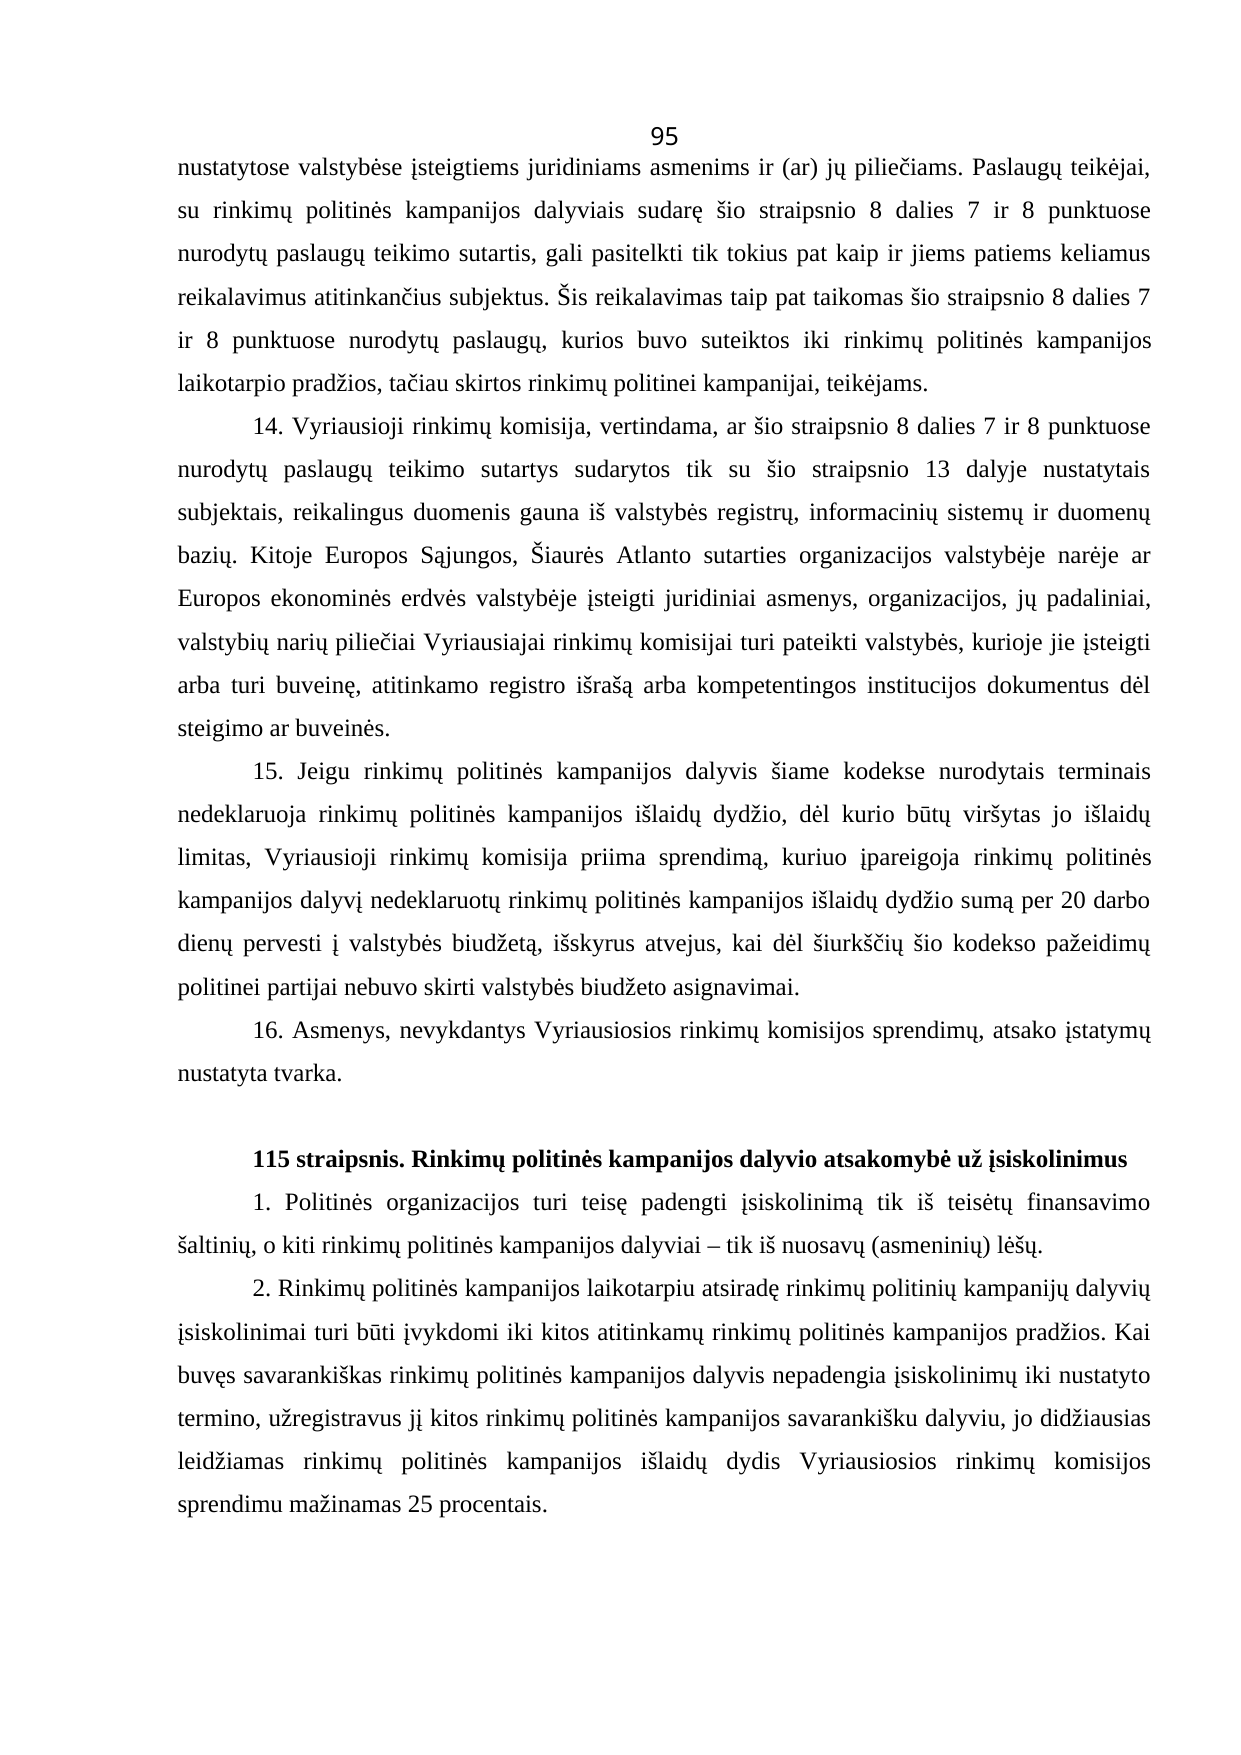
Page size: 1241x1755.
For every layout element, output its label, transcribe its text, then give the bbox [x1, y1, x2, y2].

text 1. Politinės organizacijos turi teisę padengti įsiskolinimą tik iš teisėtų finansavimo šaltinių, o kiti rinkimų politinės kampanijos dalyviai – tik iš nuosavų (asmeninių) lėšų. [177, 1187, 1152, 1259]
text 16. Asmenys, nevykdantys Vyriausiosios rinkimų komisijos sprendimų, atsako įstatymų nustatyta tvarka. [177, 1015, 1152, 1087]
text 2. Rinkimų politinės kampanijos laikotarpiu atsiradę rinkimų politinių kampanijų dalyvių įsiskolinimai turi būti įvykdomi iki kitos atitinkamų rinkimų politinės kampanijos pradžios. Kai buvęs savarankiškas rinkimų politinės kampanijos dalyvis nepadengia įsiskolinimų iki nustatyto termino, užregistravus jį kitos rinkimų politinės kampanijos savarankišku dalyviu, jo didžiausias leidžiamas rinkimų politinės kampanijos išlaidų dydis Vyriausiosios rinkimų komisijos sprendimu mažinamas 25 procentais. [177, 1273, 1152, 1518]
text 115 straipsnis. Rinkimų politinės kampanijos dalyvio atsakomybė už įsiskolinimus [177, 1144, 1152, 1173]
text 14. Vyriausioji rinkimų komisija, vertindama, ar šio straipsnio 8 dalies 7 ir 8 punktuose nurodytų paslaugų teikimo sutartys sudarytos tik su šio straipsnio 13 dalyje nustatytais subjektais, reikalingus duomenis gauna iš valstybės registrų, informacinių sistemų ir duomenų bazių. Kitoje Europos Sąjungos, Šiaurės Atlanto sutarties organizacijos valstybėje narėje ar Europos ekonominės erdvės valstybėje įsteigti juridiniai asmenys, organizacijos, jų padaliniai, valstybių narių piliečiai Vyriausiajai rinkimų komisijai turi pateikti valstybės, kurioje jie įsteigti arba turi buveinę, atitinkamo registro išrašą arba kompetentingos institucijos dokumentus dėl steigimo ar buveinės. [177, 411, 1152, 742]
text nustatytose valstybėse įsteigtiems juridiniams asmenims ir (ar) jų piliečiams. Paslaugų teikėjai, su rinkimų politinės kampanijos dalyviais sudarę šio straipsnio 8 dalies 7 ir 8 punktuose nurodytų paslaugų teikimo sutartis, gali pasitelkti tik tokius pat kaip ir jiems patiems keliamus reikalavimus atitinkančius subjektus. Šis reikalavimas taip pat taikomas šio straipsnio 8 dalies 7 ir 8 punktuose nurodytų paslaugų, kurios buvo suteiktos iki rinkimų politinės kampanijos laikotarpio pradžios, tačiau skirtos rinkimų politinei kampanijai, teikėjams. [177, 152, 1152, 397]
text 15. Jeigu rinkimų politinės kampanijos dalyvis šiame kodekse nurodytais terminais nedeklaruoja rinkimų politinės kampanijos išlaidų dydžio, dėl kurio būtų viršytas jo išlaidų limitas, Vyriausioji rinkimų komisija priima sprendimą, kuriuo įpareigoja rinkimų politinės kampanijos dalyvį nedeklaruotų rinkimų politinės kampanijos išlaidų dydžio sumą per 20 darbo dienų pervesti į valstybės biudžetą, išskyrus atvejus, kai dėl šiurkščių šio kodekso pažeidimų politinei partijai nebuvo skirti valstybės biudžeto asignavimai. [177, 756, 1152, 1000]
